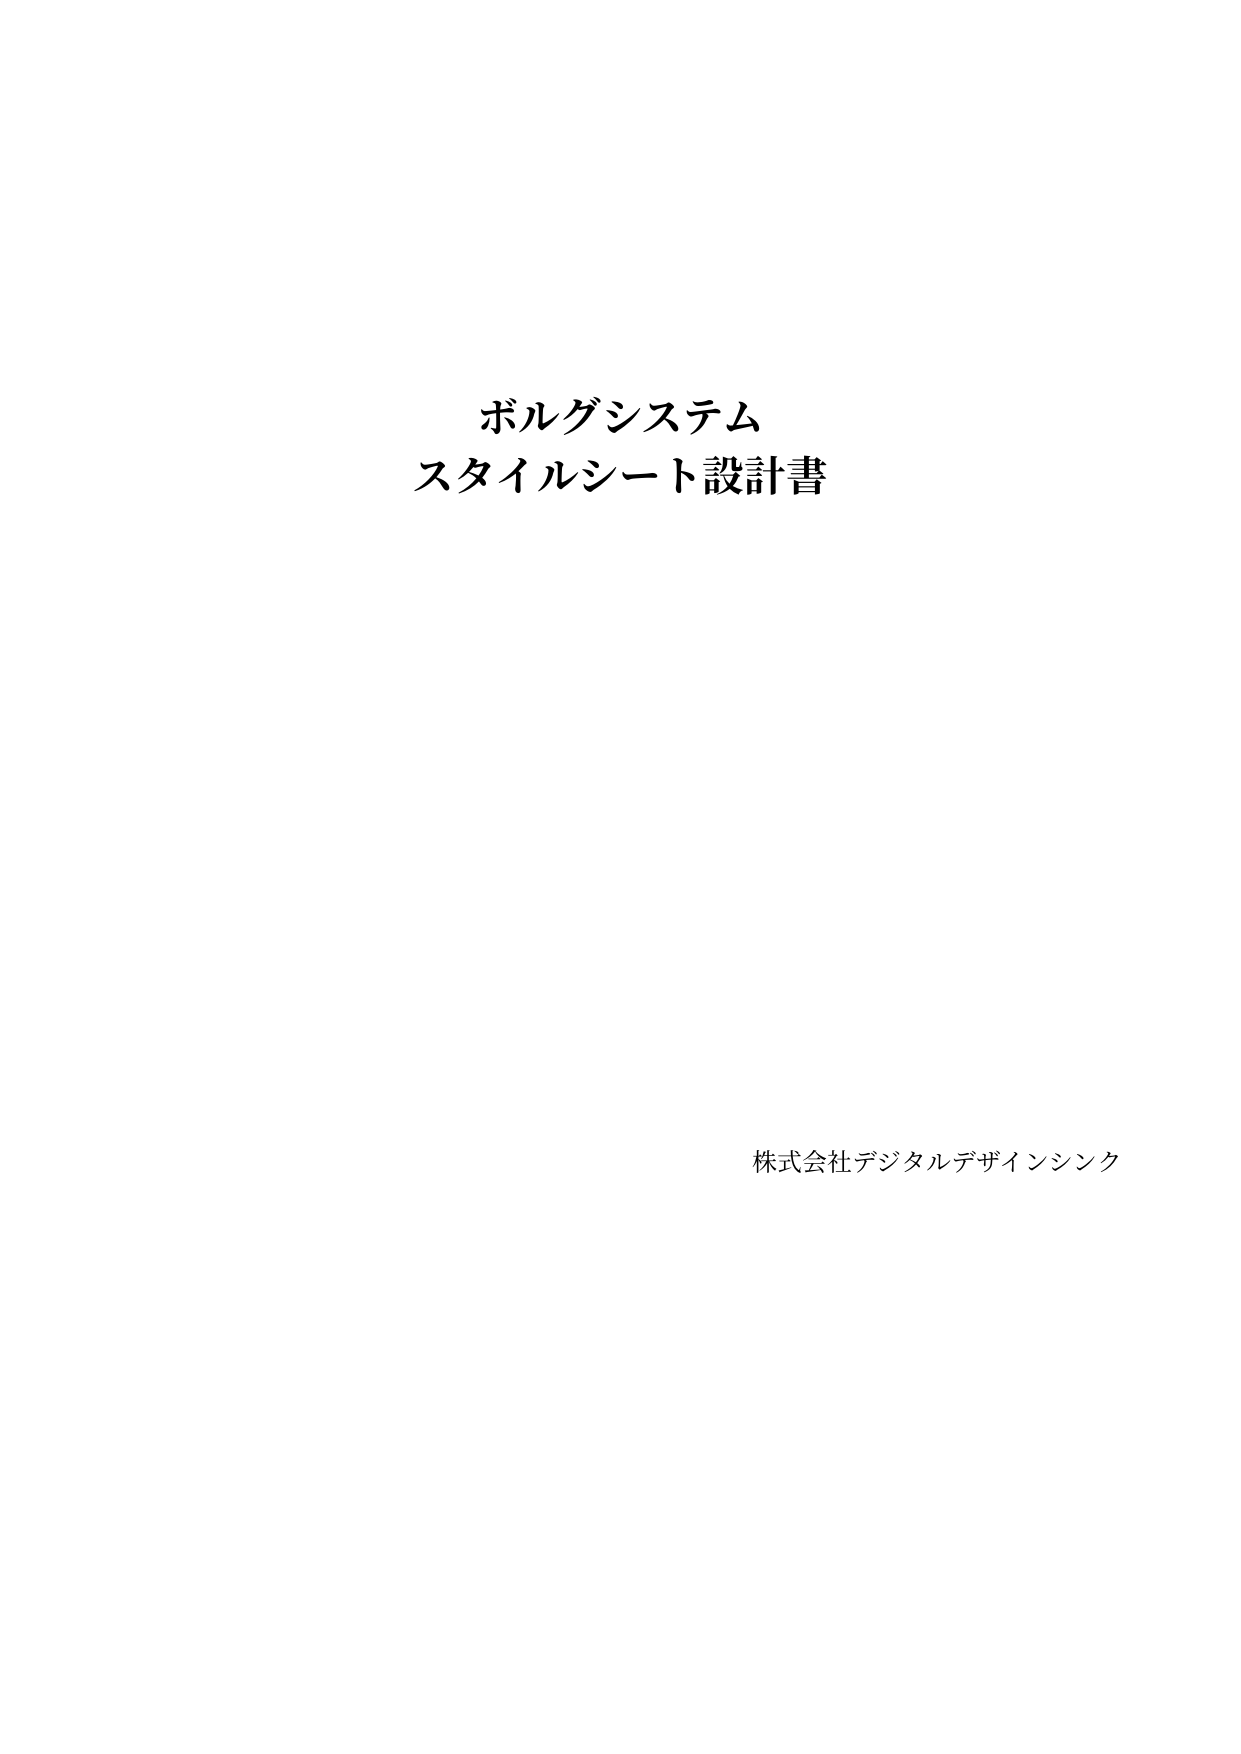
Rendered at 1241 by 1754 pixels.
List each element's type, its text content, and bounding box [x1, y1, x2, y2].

text スタイルシート設計書 [118, 444, 1122, 504]
text ボルグシステム [118, 384, 1122, 444]
text 株式会社デジタルデザインシンク [118, 1142, 1122, 1178]
